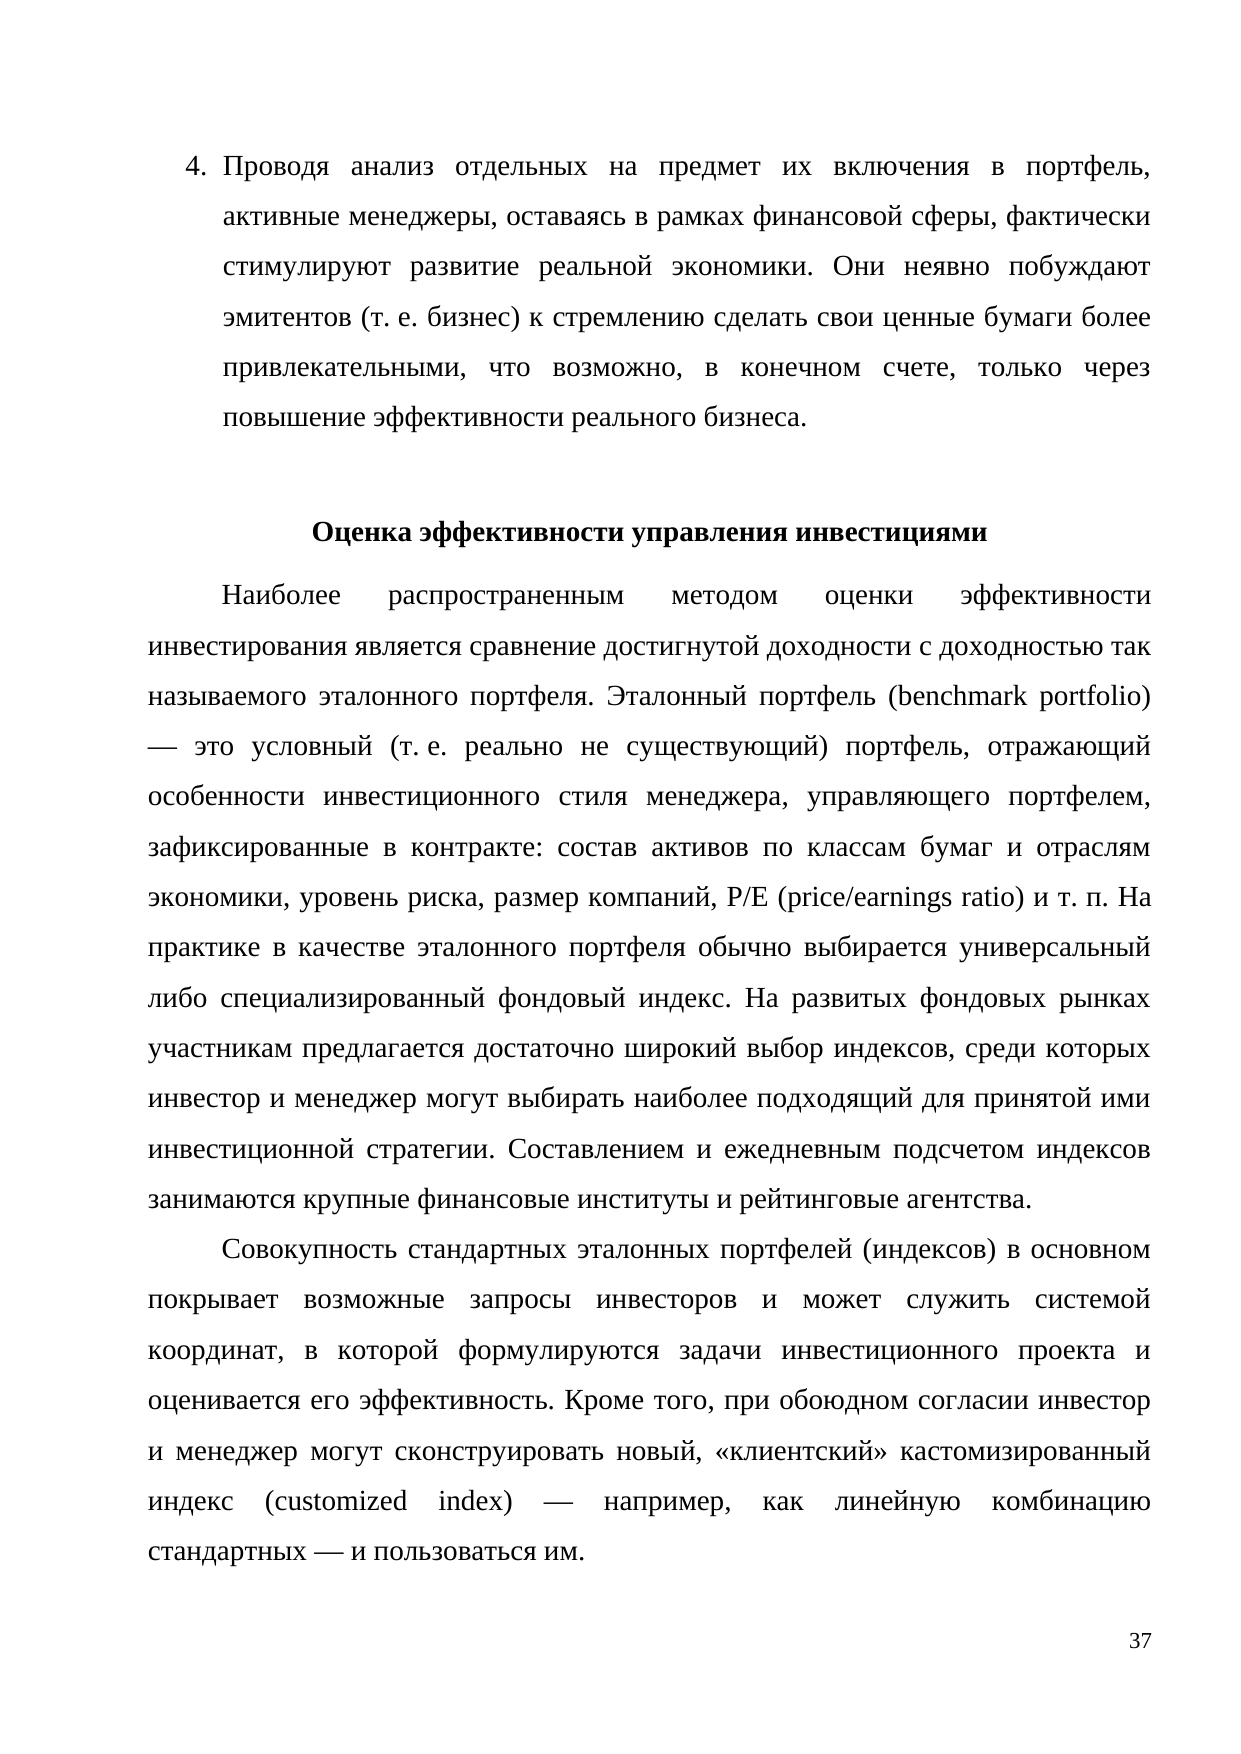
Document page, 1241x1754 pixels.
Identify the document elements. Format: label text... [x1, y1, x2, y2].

text Совокупность стандартных эталонных портфелей (индексов) в основном покрывает возможные запросы инвесторов и может служить системой координат, в которой формулируются задачи инвестиционного проекта и оценивается его эффективность. Кроме того, при обоюдном согласии инвестор и менеджер могут сконструировать новый, «клиентский» кастомизированный индекс (customized index) — например, как линейную комбинацию стандартных — и пользоваться им. [148, 1231, 1152, 1567]
subtitle Оценка эффективности управления инвестициями [148, 514, 1152, 548]
text Наиболее распространенным методом оценки эффективности инвестирования является сравнение достигнутой доходности с доходностью так называемого эталонного портфеля. Эталонный портфель (benchmark portfolio) — это условный (т. е. реально не существующий) портфель, отражающий особенности инвестиционного стиля менеджера, управляющего портфелем, зафиксированные в контракте: состав активов по классам бумаг и отраслям экономики, уровень риска, размер компаний, P/E (price/earnings ratio) и т. п. На практике в качестве эталонного портфеля обычно выбирается универсальный либо специализированный фондовый индекс. На развитых фондовых рынках участникам предлагается достаточно широкий выбор индексов, среди которых инвестор и менеджер могут выбирать наиболее подходящий для принятой ими инвестиционной стратегии. Составлением и ежедневным подсчетом индексов занимаются крупные финансовые институты и рейтинговые агентства. [148, 577, 1152, 1214]
list Проводя анализ отдельных на предмет их включения в портфель, активные менеджеры, оставаясь в рамках финансовой сферы, фактически стимулируют развитие реальной экономики. Они неявно побуждают эмитентов (т. е. бизнес) к стремлению сделать свои ценные бумаги более привлекательными, что возможно, в конечном счете, только через повышение эффективности реального бизнеса. [185, 148, 1152, 433]
